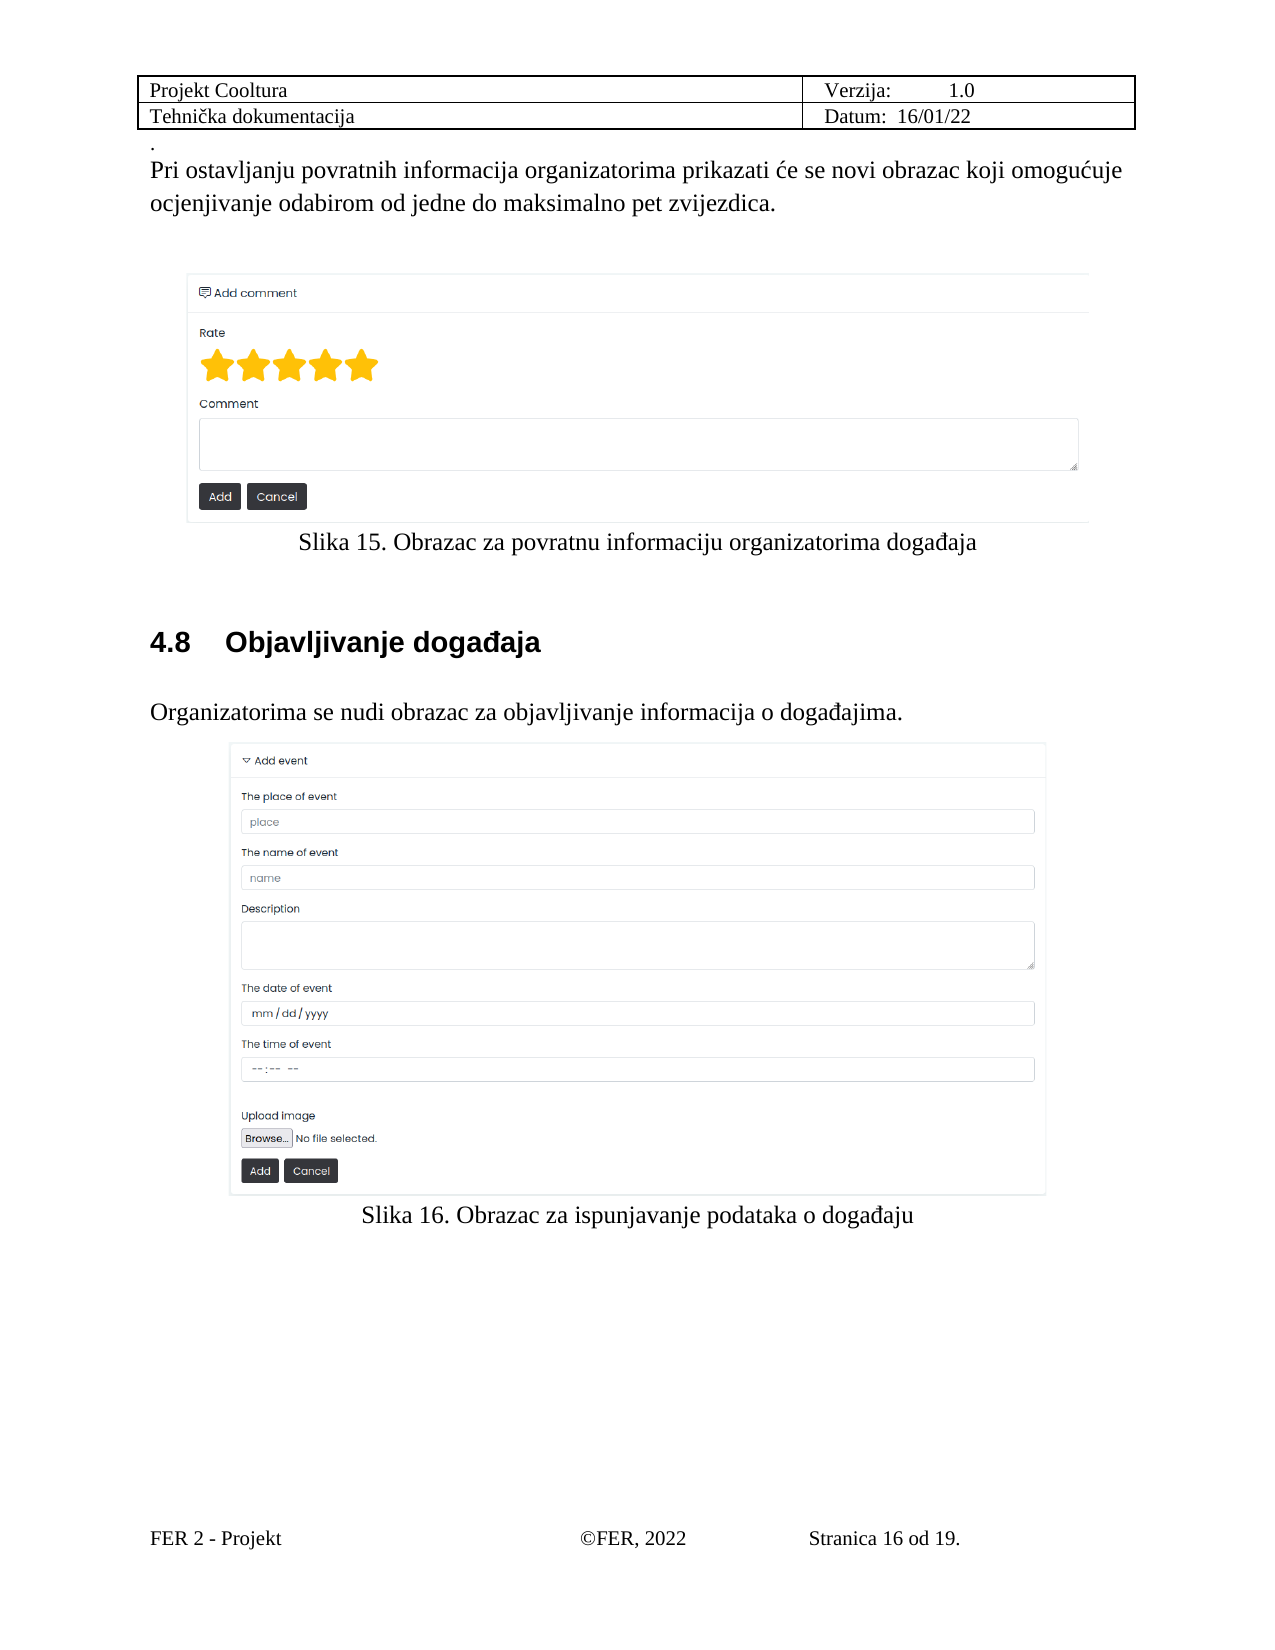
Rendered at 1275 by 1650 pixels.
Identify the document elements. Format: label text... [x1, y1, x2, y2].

text Slika 15. Obrazac za povratnu informaciju organizatorima događaja [150, 523, 1125, 556]
subtitle 4.8 Objavljivanje događaja [150, 625, 1125, 658]
picture [228, 742, 1047, 1196]
text Pri ostavljanju povratnih informacija organizatorima prikazati će se novi obrazac koji omogućuje ocjenjivanje odabirom od jedne do maksimalno pet zvijezdica. [150, 155, 1125, 216]
text Slika 16. Obrazac za ispunjavanje podataka o događaju [150, 1196, 1125, 1229]
picture [186, 273, 1089, 523]
text Organizatorima se nudi obrazac za objavljivanje informacija o događajima. [150, 697, 1125, 726]
